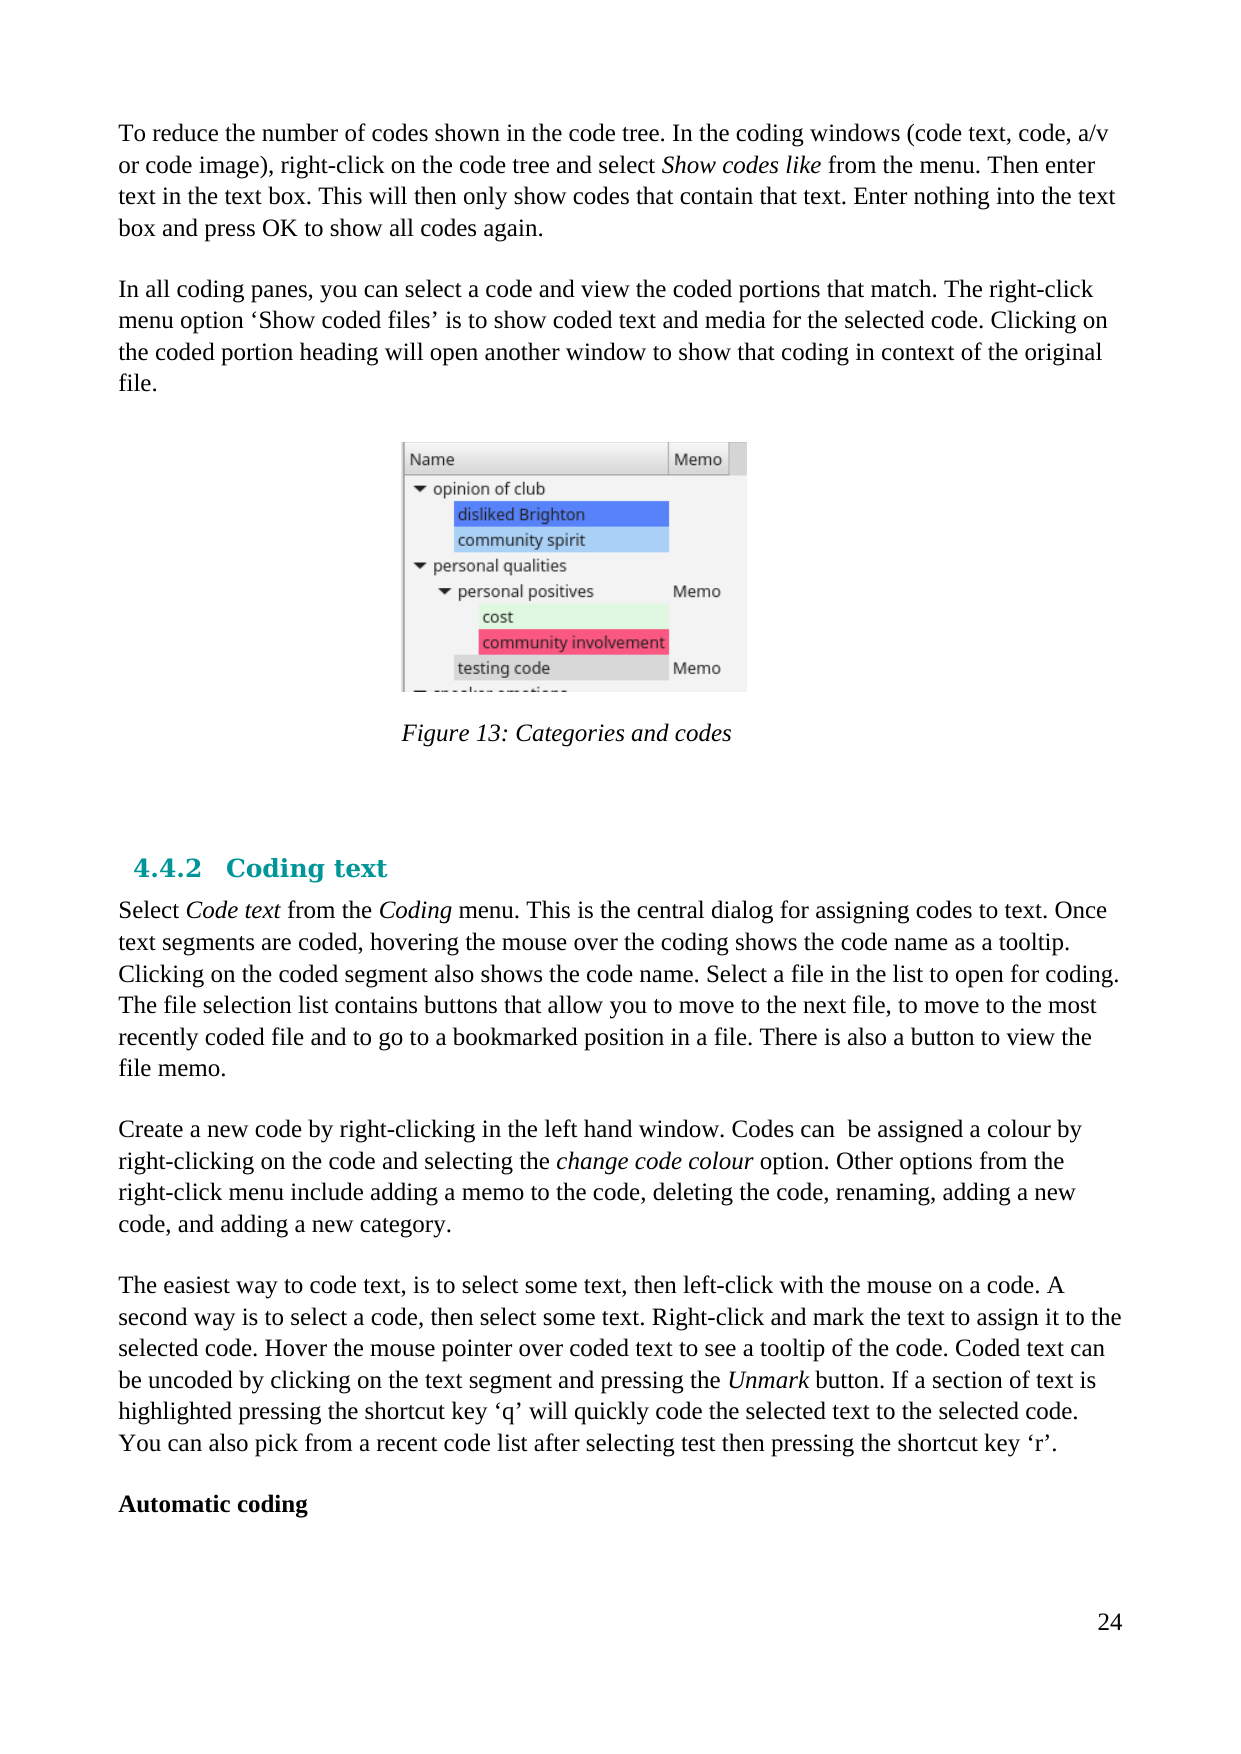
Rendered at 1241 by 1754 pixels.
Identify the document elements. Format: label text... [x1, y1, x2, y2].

text The easiest way to code text, is to select some text, then left-click with the mouse on a code. A second way is to select a code, then select some text. Right-click and mark the text to assign it to the selected code. Hover the mouse pointer over coded text to see a tooltip of the code. Coded text can be uncoded by clicking on the text segment and pressing the Unmark button. If a section of text is highlighted pressing the shortcut key ‘q’ will quickly code the selected text to the selected code. You can also pick from a recent code list after selecting test then pressing the shortcut key ‘r’. [118, 1270, 1122, 1457]
text To reduce the number of codes shown in the code tree. In the coding windows (code text, code, a/v or code image), right-click on the code tree and select Show codes like from the menu. Then enter text in the text box. This will then only show codes that contain that text. Enter nothing into the text box and press OK to show all codes again. [118, 118, 1122, 242]
text Select Code text from the Coding menu. This is the central dialog for assigning codes to text. Once text segments are coded, hovering the mouse over the coding shows the code name as a tooltip. Clicking on the coded segment also shows the code name. Select a file in the list to open for coding. The file selection list contains buttons that allow you to move to the next file, to move to the most recently coded file and to go to a bookmarked position in a file. There is also a button to view the file memo. [118, 896, 1122, 1082]
text Automatic coding [118, 1489, 1122, 1518]
picture [401, 442, 747, 692]
text In all coding panes, you can select a code and view the coded portions that match. The right-click menu option ‘Show coded files’ is to show coded text and media for the selected code. Clicking on the coded portion heading will open another window to show that coding in context of the original file. [118, 274, 1122, 397]
text Figure 13: Categories and codes [401, 692, 839, 746]
subtitle Coding text [124, 854, 1122, 883]
text Create a new code by right-clicking in the left hand window. Codes can be assigned a colour by right-clicking on the code and selecting the change code colour option. Other options from the right-click menu include adding a memo to the code, deleting the code, renaming, adding a new code, and adding a new category. [118, 1114, 1122, 1238]
